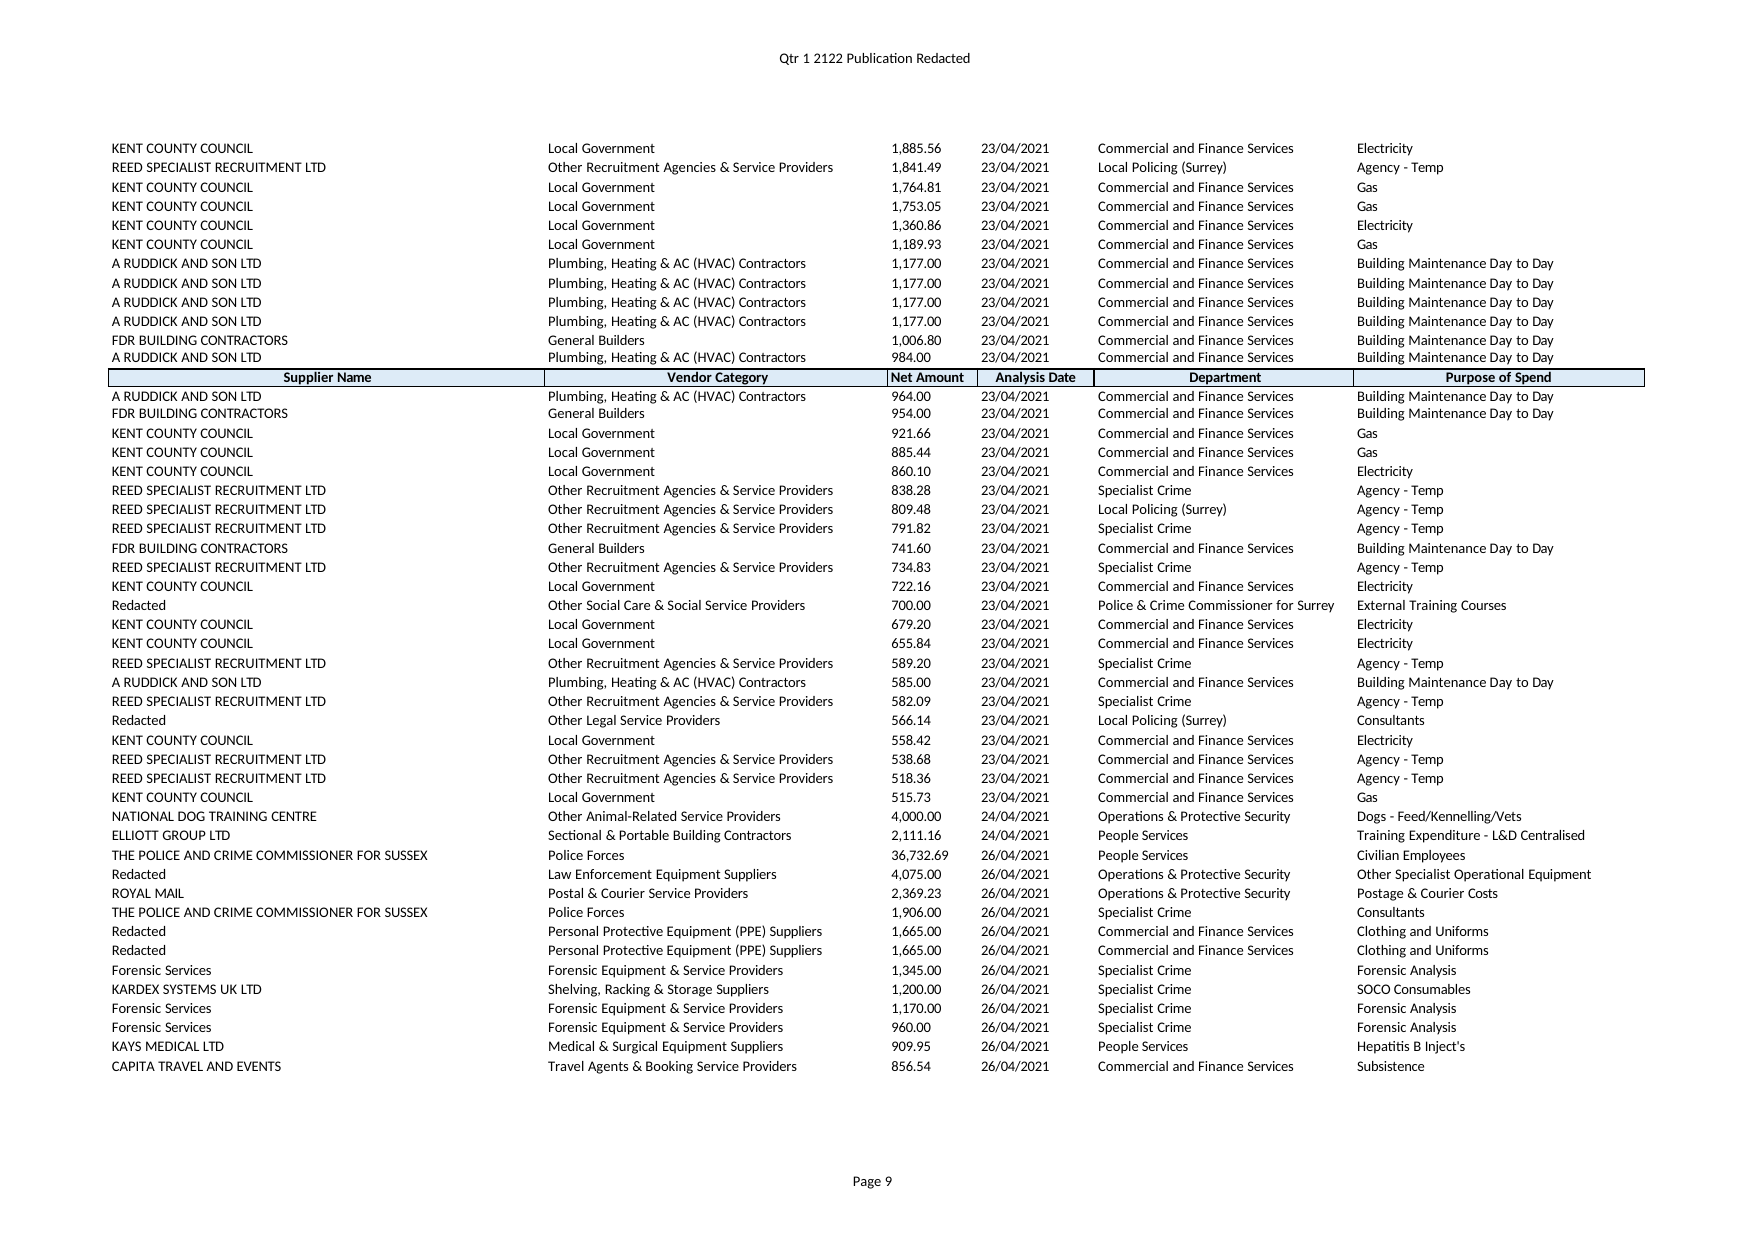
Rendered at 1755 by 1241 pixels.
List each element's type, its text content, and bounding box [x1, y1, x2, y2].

table_cell 26/04/2021 [977, 981, 1094, 1000]
table_cell 26/04/2021 [977, 961, 1094, 981]
table_cell Specialist Crime [1094, 1000, 1353, 1019]
table_cell Building Maintenance Day to Day [1353, 387, 1644, 405]
table_cell Building Maintenance Day to Day [1353, 674, 1644, 693]
table_cell Gas [1353, 789, 1644, 808]
table_cell Plumbing, Heating & AC (HVAC) Contractors [545, 294, 888, 313]
table_cell 589.20 [888, 654, 977, 673]
table_cell 1,177.00 [888, 255, 977, 274]
table_cell 984.00 [888, 351, 977, 368]
table_cell Electricity [1353, 578, 1644, 597]
table_cell ROYAL MAIL [108, 885, 544, 904]
table_cell 4,075.00 [888, 865, 977, 884]
table_cell Agency - Temp [1353, 501, 1644, 520]
table_cell Forensic Equipment & Service Providers [545, 1000, 888, 1019]
table_cell 558.42 [888, 731, 977, 750]
table_cell Electricity [1353, 217, 1644, 236]
table_cell 23/04/2021 [977, 482, 1094, 501]
table_cell 26/04/2021 [977, 1000, 1094, 1019]
table_cell 655.84 [888, 635, 977, 654]
table_cell Postal & Courier Service Providers [545, 885, 888, 904]
table_cell Specialist Crime [1094, 693, 1353, 712]
table_cell KENT COUNTY COUNCIL [108, 198, 544, 217]
table_cell 23/04/2021 [977, 616, 1094, 635]
table_cell Commercial and Finance Services [1094, 942, 1353, 961]
table_cell REED SPECIALIST RECRUITMENT LTD [108, 501, 544, 520]
table_cell Agency - Temp [1353, 654, 1644, 673]
table_cell KENT COUNTY COUNCIL [108, 444, 544, 463]
table_cell Plumbing, Heating & AC (HVAC) Contractors [545, 255, 888, 274]
table_cell Commercial and Finance Services [1094, 198, 1353, 217]
table_cell Building Maintenance Day to Day [1353, 332, 1644, 351]
table_cell Redacted [108, 712, 544, 731]
table_cell 585.00 [888, 674, 977, 693]
table_cell 954.00 [888, 405, 977, 424]
table_cell Building Maintenance Day to Day [1353, 274, 1644, 293]
table_cell 700.00 [888, 597, 977, 616]
table_cell 23/04/2021 [977, 539, 1094, 558]
table_cell 1,360.86 [888, 217, 977, 236]
table_cell Agency - Temp [1353, 693, 1644, 712]
table_cell Clothing and Uniforms [1353, 923, 1644, 942]
table_cell THE POLICE AND CRIME COMMISSIONER FOR SUSSEX [108, 846, 544, 865]
table_cell Electricity [1353, 635, 1644, 654]
table_cell Other Recruitment Agencies & Service Providers [545, 770, 888, 789]
table_cell 26/04/2021 [977, 923, 1094, 942]
table_cell Commercial and Finance Services [1094, 424, 1353, 443]
table_cell Training Expenditure - L&D Centralised [1353, 827, 1644, 846]
table_cell Electricity [1353, 616, 1644, 635]
table_cell Dogs - Feed/Kennelling/Vets [1353, 808, 1644, 827]
table_cell 23/04/2021 [977, 578, 1094, 597]
table_cell Local Government [545, 635, 888, 654]
table_cell Agency - Temp [1353, 770, 1644, 789]
table_cell 515.73 [888, 789, 977, 808]
table_cell 23/04/2021 [977, 178, 1094, 197]
table_header Supplier Name [109, 370, 544, 386]
table_cell Forensic Analysis [1353, 961, 1644, 981]
table_cell 791.82 [888, 520, 977, 539]
table_cell Building Maintenance Day to Day [1353, 313, 1644, 332]
table_cell Local Government [545, 198, 888, 217]
table_cell Commercial and Finance Services [1094, 539, 1353, 558]
table_cell Travel Agents & Booking Service Providers [545, 1057, 888, 1076]
table_cell 23/04/2021 [977, 159, 1094, 178]
table_cell 23/04/2021 [977, 255, 1094, 274]
table_cell General Builders [545, 405, 888, 424]
table_cell 23/04/2021 [977, 731, 1094, 750]
table_cell 23/04/2021 [977, 674, 1094, 693]
table_cell Local Government [545, 463, 888, 482]
table_cell 518.36 [888, 770, 977, 789]
table_cell Redacted [108, 865, 544, 884]
table_cell Sectional & Portable Building Contractors [545, 827, 888, 846]
table_cell 1,345.00 [888, 961, 977, 981]
table_cell Building Maintenance Day to Day [1353, 294, 1644, 313]
table_cell Other Social Care & Social Service Providers [545, 597, 888, 616]
table_cell Commercial and Finance Services [1094, 313, 1353, 332]
table_cell Police & Crime Commissioner for Surrey [1094, 597, 1353, 616]
table_cell Agency - Temp [1353, 520, 1644, 539]
table_cell Gas [1353, 236, 1644, 255]
table_cell FDR BUILDING CONTRACTORS [108, 539, 544, 558]
table_cell Other Recruitment Agencies & Service Providers [545, 750, 888, 769]
table_cell People Services [1094, 827, 1353, 846]
table_cell 909.95 [888, 1038, 977, 1057]
table_cell REED SPECIALIST RECRUITMENT LTD [108, 654, 544, 673]
table_cell Gas [1353, 444, 1644, 463]
table_cell 26/04/2021 [977, 885, 1094, 904]
table_cell 2,111.16 [888, 827, 977, 846]
table_cell Local Government [545, 616, 888, 635]
table_cell 23/04/2021 [977, 217, 1094, 236]
table_cell Hepatitis B Inject's [1353, 1038, 1644, 1057]
table_cell Medical & Surgical Equipment Suppliers [545, 1038, 888, 1057]
table_cell 856.54 [888, 1057, 977, 1076]
table_cell Commercial and Finance Services [1094, 140, 1353, 159]
table_header Department [1095, 370, 1353, 386]
table_cell KENT COUNTY COUNCIL [108, 217, 544, 236]
table_cell Commercial and Finance Services [1094, 463, 1353, 482]
table_cell Operations & Protective Security [1094, 865, 1353, 884]
table_cell Commercial and Finance Services [1094, 578, 1353, 597]
table_cell Commercial and Finance Services [1094, 923, 1353, 942]
table_cell 23/04/2021 [977, 597, 1094, 616]
table_cell 1,764.81 [888, 178, 977, 197]
table_cell 23/04/2021 [977, 635, 1094, 654]
table_cell 679.20 [888, 616, 977, 635]
table_cell 23/04/2021 [977, 463, 1094, 482]
table_cell Police Forces [545, 904, 888, 923]
table_cell 23/04/2021 [977, 198, 1094, 217]
table_cell 722.16 [888, 578, 977, 597]
table_cell Commercial and Finance Services [1094, 351, 1353, 368]
table_cell Operations & Protective Security [1094, 808, 1353, 827]
table_cell 1,170.00 [888, 1000, 977, 1019]
table_cell A RUDDICK AND SON LTD [108, 294, 544, 313]
table_cell 23/04/2021 [977, 387, 1094, 405]
table_cell REED SPECIALIST RECRUITMENT LTD [108, 770, 544, 789]
table_cell Commercial and Finance Services [1094, 217, 1353, 236]
table_cell REED SPECIALIST RECRUITMENT LTD [108, 520, 544, 539]
table_cell General Builders [545, 539, 888, 558]
table_cell Forensic Analysis [1353, 1019, 1644, 1038]
table_cell 1,177.00 [888, 274, 977, 293]
table_header Net Amount [888, 370, 977, 386]
table_cell 23/04/2021 [977, 313, 1094, 332]
table_cell Local Government [545, 217, 888, 236]
table_cell 26/04/2021 [977, 846, 1094, 865]
table_cell Local Policing (Surrey) [1094, 712, 1353, 731]
table_cell 23/04/2021 [977, 444, 1094, 463]
table_cell 1,200.00 [888, 981, 977, 1000]
table_cell Local Government [545, 789, 888, 808]
table_cell Agency - Temp [1353, 159, 1644, 178]
table_cell Agency - Temp [1353, 559, 1644, 578]
table_cell KENT COUNTY COUNCIL [108, 463, 544, 482]
table_cell SOCO Consumables [1353, 981, 1644, 1000]
table_cell 26/04/2021 [977, 942, 1094, 961]
table_cell Police Forces [545, 846, 888, 865]
table_cell Other Specialist Operational Equipment [1353, 865, 1644, 884]
table_cell Specialist Crime [1094, 520, 1353, 539]
table_cell Commercial and Finance Services [1094, 616, 1353, 635]
table_cell Commercial and Finance Services [1094, 236, 1353, 255]
table_cell FDR BUILDING CONTRACTORS [108, 405, 544, 424]
table_cell Specialist Crime [1094, 904, 1353, 923]
table_cell 1,841.49 [888, 159, 977, 178]
table_cell REED SPECIALIST RECRUITMENT LTD [108, 559, 544, 578]
table_cell 566.14 [888, 712, 977, 731]
table_cell Commercial and Finance Services [1094, 770, 1353, 789]
table_cell Local Government [545, 140, 888, 159]
table_cell 1,177.00 [888, 294, 977, 313]
table_cell 741.60 [888, 539, 977, 558]
table_cell CAPITA TRAVEL AND EVENTS [108, 1057, 544, 1076]
table_cell REED SPECIALIST RECRUITMENT LTD [108, 750, 544, 769]
table_header Vendor Category [545, 370, 887, 386]
table_cell Commercial and Finance Services [1094, 444, 1353, 463]
table_cell 1,885.56 [888, 140, 977, 159]
table_cell Forensic Services [108, 1000, 544, 1019]
table_cell Building Maintenance Day to Day [1353, 539, 1644, 558]
table_cell Gas [1353, 178, 1644, 197]
table_cell 1,665.00 [888, 923, 977, 942]
table_cell Commercial and Finance Services [1094, 294, 1353, 313]
table_cell Postage & Courier Costs [1353, 885, 1644, 904]
table_cell Gas [1353, 198, 1644, 217]
table_cell Local Government [545, 731, 888, 750]
table_cell FDR BUILDING CONTRACTORS [108, 332, 544, 351]
table_cell Local Government [545, 178, 888, 197]
table_cell 809.48 [888, 501, 977, 520]
table_cell 23/04/2021 [977, 274, 1094, 293]
table_cell 1,906.00 [888, 904, 977, 923]
table_cell Other Recruitment Agencies & Service Providers [545, 654, 888, 673]
table_cell 838.28 [888, 482, 977, 501]
table_cell Commercial and Finance Services [1094, 1057, 1353, 1076]
table_cell Forensic Equipment & Service Providers [545, 961, 888, 981]
table_cell Redacted [108, 942, 544, 961]
table_cell 23/04/2021 [977, 712, 1094, 731]
table_cell A RUDDICK AND SON LTD [108, 387, 544, 405]
table_cell 734.83 [888, 559, 977, 578]
table_cell 1,006.80 [888, 332, 977, 351]
table_cell Commercial and Finance Services [1094, 255, 1353, 274]
table_cell 23/04/2021 [977, 770, 1094, 789]
table_cell Local Policing (Surrey) [1094, 501, 1353, 520]
table_cell 26/04/2021 [977, 1057, 1094, 1076]
table_cell 23/04/2021 [977, 750, 1094, 769]
table_cell Other Recruitment Agencies & Service Providers [545, 159, 888, 178]
table_cell Specialist Crime [1094, 981, 1353, 1000]
table_cell Plumbing, Heating & AC (HVAC) Contractors [545, 387, 888, 405]
table_cell 23/04/2021 [977, 693, 1094, 712]
table_cell Civilian Employees [1353, 846, 1644, 865]
table_cell Commercial and Finance Services [1094, 674, 1353, 693]
table_cell 26/04/2021 [977, 1019, 1094, 1038]
table_cell 24/04/2021 [977, 827, 1094, 846]
table_cell Commercial and Finance Services [1094, 750, 1353, 769]
table_cell KENT COUNTY COUNCIL [108, 578, 544, 597]
table_cell 36,732.69 [888, 846, 977, 865]
table_cell Operations & Protective Security [1094, 885, 1353, 904]
table_cell 23/04/2021 [977, 332, 1094, 351]
table_cell Other Recruitment Agencies & Service Providers [545, 482, 888, 501]
table_cell 23/04/2021 [977, 294, 1094, 313]
table_cell 23/04/2021 [977, 236, 1094, 255]
table_cell Specialist Crime [1094, 654, 1353, 673]
table_cell KENT COUNTY COUNCIL [108, 140, 544, 159]
table_cell Commercial and Finance Services [1094, 635, 1353, 654]
table_cell Other Animal-Related Service Providers [545, 808, 888, 827]
table_cell KENT COUNTY COUNCIL [108, 789, 544, 808]
table_cell Commercial and Finance Services [1094, 332, 1353, 351]
table_cell NATIONAL DOG TRAINING CENTRE [108, 808, 544, 827]
table_cell ELLIOTT GROUP LTD [108, 827, 544, 846]
table_cell REED SPECIALIST RECRUITMENT LTD [108, 159, 544, 178]
table_cell Gas [1353, 424, 1644, 443]
table_cell 885.44 [888, 444, 977, 463]
table_cell Commercial and Finance Services [1094, 789, 1353, 808]
table_cell A RUDDICK AND SON LTD [108, 255, 544, 274]
table_cell Specialist Crime [1094, 559, 1353, 578]
table_cell KENT COUNTY COUNCIL [108, 616, 544, 635]
table_cell A RUDDICK AND SON LTD [108, 674, 544, 693]
table_cell Local Government [545, 236, 888, 255]
table_cell External Training Courses [1353, 597, 1644, 616]
table_cell 24/04/2021 [977, 808, 1094, 827]
table_header Analysis Date [978, 370, 1093, 386]
table_cell Electricity [1353, 140, 1644, 159]
table_cell A RUDDICK AND SON LTD [108, 274, 544, 293]
table_cell Personal Protective Equipment (PPE) Suppliers [545, 942, 888, 961]
table_cell Commercial and Finance Services [1094, 178, 1353, 197]
table_cell 23/04/2021 [977, 501, 1094, 520]
table_cell Agency - Temp [1353, 750, 1644, 769]
table_cell 23/04/2021 [977, 559, 1094, 578]
table_cell KENT COUNTY COUNCIL [108, 635, 544, 654]
table_cell KENT COUNTY COUNCIL [108, 178, 544, 197]
table_cell Electricity [1353, 731, 1644, 750]
table_cell 538.68 [888, 750, 977, 769]
table_cell A RUDDICK AND SON LTD [108, 351, 544, 368]
table_cell Plumbing, Heating & AC (HVAC) Contractors [545, 313, 888, 332]
table_cell Electricity [1353, 463, 1644, 482]
table_cell 26/04/2021 [977, 1038, 1094, 1057]
table_cell 23/04/2021 [977, 789, 1094, 808]
table_cell Commercial and Finance Services [1094, 387, 1353, 405]
table_cell 23/04/2021 [977, 405, 1094, 424]
table_cell Building Maintenance Day to Day [1353, 405, 1644, 424]
table_cell Plumbing, Heating & AC (HVAC) Contractors [545, 674, 888, 693]
table_cell People Services [1094, 846, 1353, 865]
table_cell Subsistence [1353, 1057, 1644, 1076]
table_cell Redacted [108, 923, 544, 942]
table_cell THE POLICE AND CRIME COMMISSIONER FOR SUSSEX [108, 904, 544, 923]
table_cell Specialist Crime [1094, 482, 1353, 501]
table_cell Consultants [1353, 904, 1644, 923]
table_cell Forensic Equipment & Service Providers [545, 1019, 888, 1038]
table_cell KENT COUNTY COUNCIL [108, 236, 544, 255]
table_cell Other Recruitment Agencies & Service Providers [545, 520, 888, 539]
table_cell Consultants [1353, 712, 1644, 731]
table_cell 26/04/2021 [977, 865, 1094, 884]
table_cell Building Maintenance Day to Day [1353, 255, 1644, 274]
table_cell KARDEX SYSTEMS UK LTD [108, 981, 544, 1000]
table_cell Forensic Services [108, 961, 544, 981]
table_cell KAYS MEDICAL LTD [108, 1038, 544, 1057]
table_cell 23/04/2021 [977, 351, 1094, 368]
table_cell 1,189.93 [888, 236, 977, 255]
table_cell REED SPECIALIST RECRUITMENT LTD [108, 482, 544, 501]
table_cell Local Government [545, 424, 888, 443]
table_cell Local Policing (Surrey) [1094, 159, 1353, 178]
table_cell 23/04/2021 [977, 424, 1094, 443]
table_cell 23/04/2021 [977, 140, 1094, 159]
table_cell 26/04/2021 [977, 904, 1094, 923]
table_cell General Builders [545, 332, 888, 351]
table_cell Commercial and Finance Services [1094, 274, 1353, 293]
table_cell Clothing and Uniforms [1353, 942, 1644, 961]
table_cell Agency - Temp [1353, 482, 1644, 501]
table_cell 960.00 [888, 1019, 977, 1038]
table_cell Other Recruitment Agencies & Service Providers [545, 501, 888, 520]
table_cell 2,369.23 [888, 885, 977, 904]
table_cell Specialist Crime [1094, 1019, 1353, 1038]
table_cell Building Maintenance Day to Day [1353, 351, 1644, 368]
table_cell Other Recruitment Agencies & Service Providers [545, 693, 888, 712]
table_cell 921.66 [888, 424, 977, 443]
table_cell 964.00 [888, 387, 977, 405]
table_cell 860.10 [888, 463, 977, 482]
table_cell 582.09 [888, 693, 977, 712]
table_cell Forensic Analysis [1353, 1000, 1644, 1019]
table_cell 1,753.05 [888, 198, 977, 217]
table_cell People Services [1094, 1038, 1353, 1057]
table_cell 1,177.00 [888, 313, 977, 332]
table_cell REED SPECIALIST RECRUITMENT LTD [108, 693, 544, 712]
table_cell Commercial and Finance Services [1094, 731, 1353, 750]
table_cell Law Enforcement Equipment Suppliers [545, 865, 888, 884]
table_cell A RUDDICK AND SON LTD [108, 313, 544, 332]
table_cell Shelving, Racking & Storage Suppliers [545, 981, 888, 1000]
table_cell 23/04/2021 [977, 654, 1094, 673]
table_cell Redacted [108, 597, 544, 616]
table_cell Commercial and Finance Services [1094, 405, 1353, 424]
table_cell Other Legal Service Providers [545, 712, 888, 731]
table_cell Plumbing, Heating & AC (HVAC) Contractors [545, 351, 888, 368]
table_cell Other Recruitment Agencies & Service Providers [545, 559, 888, 578]
table_cell Forensic Services [108, 1019, 544, 1038]
table_cell KENT COUNTY COUNCIL [108, 424, 544, 443]
table_cell 1,665.00 [888, 942, 977, 961]
table_cell Local Government [545, 578, 888, 597]
table_cell KENT COUNTY COUNCIL [108, 731, 544, 750]
table_cell Plumbing, Heating & AC (HVAC) Contractors [545, 274, 888, 293]
table_cell 4,000.00 [888, 808, 977, 827]
table_cell Personal Protective Equipment (PPE) Suppliers [545, 923, 888, 942]
table_cell Specialist Crime [1094, 961, 1353, 981]
table_cell 23/04/2021 [977, 520, 1094, 539]
table_cell Local Government [545, 444, 888, 463]
table_header Purpose of Spend [1354, 370, 1644, 386]
